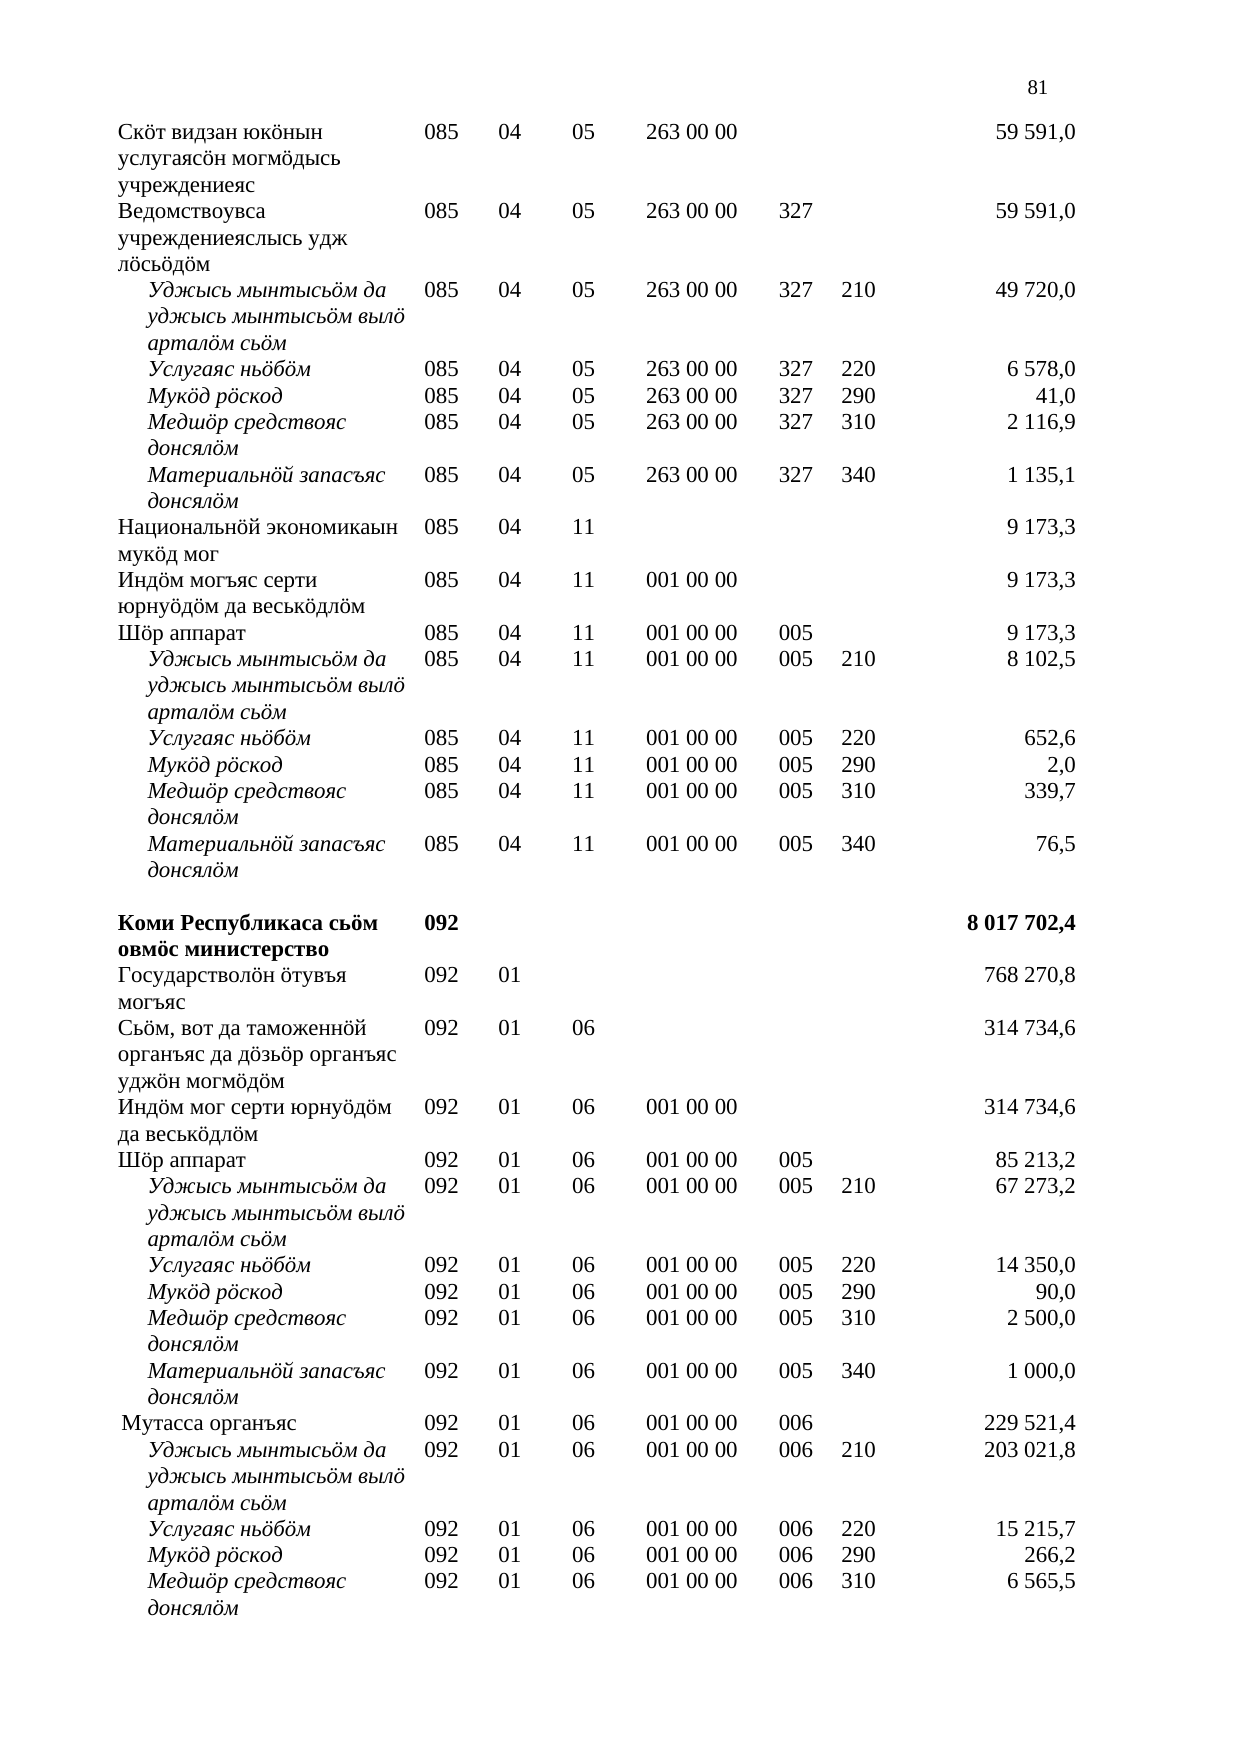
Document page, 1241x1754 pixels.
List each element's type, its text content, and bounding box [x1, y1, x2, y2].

table_cell 85 213,2 [906, 1146, 1084, 1172]
table_cell Шöр аппарат [109, 619, 415, 645]
table_cell 314 734,6 [906, 1093, 1084, 1146]
table_cell 085 [415, 619, 489, 645]
table_cell 006 [770, 1568, 832, 1620]
table_cell 9 173,3 [906, 566, 1084, 619]
table_cell Скöт видзан юкöнын услугаясöн могмöдысь учреждениеяс [109, 118, 415, 197]
table_cell 001 00 00 [637, 1541, 770, 1568]
table_cell 04 [489, 830, 563, 882]
table_cell 67 273,2 [906, 1172, 1084, 1251]
table_cell 210 [832, 1172, 906, 1251]
table_cell 05 [563, 197, 637, 276]
table_cell 263 00 00 [637, 382, 770, 408]
table_cell 11 [563, 566, 637, 619]
table_cell 001 00 00 [637, 830, 770, 882]
table_cell 04 [489, 461, 563, 513]
table_cell 2,0 [906, 751, 1084, 777]
table_cell 092 [415, 1278, 489, 1304]
table_cell [770, 118, 832, 197]
table_cell 340 [832, 1357, 906, 1409]
table_cell 006 [770, 1436, 832, 1515]
table_cell 05 [563, 382, 637, 408]
table_cell 01 [489, 1410, 563, 1436]
table_cell 04 [489, 355, 563, 382]
table_cell Мукöд рöскод [109, 1278, 415, 1304]
table_cell Индöм мог серти юрнуöдöм да веськöдлöм [109, 1093, 415, 1146]
table_cell 06 [563, 1568, 637, 1620]
table_cell 085 [415, 724, 489, 751]
table_cell 6 565,5 [906, 1568, 1084, 1620]
table_cell 11 [563, 777, 637, 830]
table_cell 59 591,0 [906, 197, 1084, 276]
table_cell Индöм могъяс серти юрнуöдöм да веськöдлöм [109, 566, 415, 619]
table_cell 092 [415, 1357, 489, 1409]
table_cell [637, 514, 770, 566]
table_cell 220 [832, 355, 906, 382]
table_cell 49 720,0 [906, 276, 1084, 355]
table_cell 085 [415, 830, 489, 882]
table_cell 01 [489, 1568, 563, 1620]
table_cell 59 591,0 [906, 118, 1084, 197]
table_cell 01 [489, 1146, 563, 1172]
table_cell 005 [770, 830, 832, 882]
table_cell 339,7 [906, 777, 1084, 830]
table_cell Национальнöй экономикаын мукöд мог [109, 514, 415, 566]
table_cell 001 00 00 [637, 566, 770, 619]
table_cell Материальнöй запасъяс донсялöм [109, 1357, 415, 1409]
table_cell 001 00 00 [637, 1278, 770, 1304]
table_cell 092 [415, 1014, 489, 1093]
table_cell 01 [489, 1172, 563, 1251]
table_cell 263 00 00 [637, 118, 770, 197]
table_cell 001 00 00 [637, 1410, 770, 1436]
table_cell 05 [563, 118, 637, 197]
table_cell 085 [415, 461, 489, 513]
table_cell 005 [770, 1357, 832, 1409]
table_cell [637, 1014, 770, 1093]
table_cell 085 [415, 751, 489, 777]
table_cell 085 [415, 118, 489, 197]
table_cell 290 [832, 751, 906, 777]
table_cell 04 [489, 382, 563, 408]
table_cell 01 [489, 961, 563, 1014]
table_cell Мукöд рöскод [109, 751, 415, 777]
table_cell Медшöр средствояс донсялöм [109, 1304, 415, 1357]
table_cell 06 [563, 1541, 637, 1568]
table_cell 092 [415, 909, 489, 961]
table_cell Государстволöн öтувъя могъяс [109, 961, 415, 1014]
table_cell 001 00 00 [637, 1093, 770, 1146]
table_cell 8 102,5 [906, 645, 1084, 724]
table_cell 085 [415, 197, 489, 276]
table_cell 006 [770, 1541, 832, 1568]
table_cell Уджысь мынтысьöм да уджысь мынтысьöм вылö арталöм сьöм [109, 1172, 415, 1251]
table_cell 06 [563, 1515, 637, 1541]
table_cell 092 [415, 1541, 489, 1568]
table_cell 220 [832, 724, 906, 751]
table_cell 001 00 00 [637, 1357, 770, 1409]
table_cell 327 [770, 461, 832, 513]
table_cell 05 [563, 408, 637, 461]
table_cell 290 [832, 1541, 906, 1568]
table_cell 001 00 00 [637, 777, 770, 830]
table_cell 04 [489, 777, 563, 830]
table_cell 005 [770, 724, 832, 751]
table_cell 768 270,8 [906, 961, 1084, 1014]
table_cell 006 [770, 1410, 832, 1436]
table_cell 229 521,4 [906, 1410, 1084, 1436]
table_cell 04 [489, 724, 563, 751]
table_cell Ведомствоувса учреждениеяслысь удж лöсьöдöм [109, 197, 415, 276]
table_cell 266,2 [906, 1541, 1084, 1568]
table_cell [770, 1093, 832, 1146]
table_cell [832, 197, 906, 276]
table_cell 41,0 [906, 382, 1084, 408]
table_cell 001 00 00 [637, 1251, 770, 1278]
table_cell Мукöд рöскод [109, 1541, 415, 1568]
table_cell 001 00 00 [637, 1146, 770, 1172]
table_cell [832, 961, 906, 1014]
table_cell 05 [563, 355, 637, 382]
table_cell 092 [415, 1515, 489, 1541]
table_cell 04 [489, 645, 563, 724]
table_cell Уджысь мынтысьöм да уджысь мынтысьöм вылö арталöм сьöм [109, 1436, 415, 1515]
table_cell 001 00 00 [637, 751, 770, 777]
table_cell 001 00 00 [637, 1436, 770, 1515]
table_cell 290 [832, 382, 906, 408]
table_cell 092 [415, 1304, 489, 1357]
table_cell 06 [563, 1146, 637, 1172]
table_cell 06 [563, 1436, 637, 1515]
table_cell [563, 909, 637, 961]
table_cell Услугаяс ньöбöм [109, 724, 415, 751]
table_cell 092 [415, 1093, 489, 1146]
table_cell 9 173,3 [906, 619, 1084, 645]
table_cell 290 [832, 1278, 906, 1304]
table_cell 90,0 [906, 1278, 1084, 1304]
table_cell [109, 883, 415, 909]
table_cell 220 [832, 1251, 906, 1278]
table_cell 001 00 00 [637, 724, 770, 751]
table_cell 04 [489, 514, 563, 566]
table_cell 04 [489, 751, 563, 777]
table_cell Шöр аппарат [109, 1146, 415, 1172]
table_cell 005 [770, 1251, 832, 1278]
table_cell [906, 883, 1084, 909]
table_cell 01 [489, 1304, 563, 1357]
table_cell 310 [832, 1304, 906, 1357]
table_cell [637, 883, 770, 909]
table_cell 220 [832, 1515, 906, 1541]
table_cell [770, 961, 832, 1014]
table_cell 2 500,0 [906, 1304, 1084, 1357]
table_cell 001 00 00 [637, 645, 770, 724]
table_cell 11 [563, 645, 637, 724]
table_cell 01 [489, 1357, 563, 1409]
table_cell 092 [415, 1146, 489, 1172]
table_cell 092 [415, 1436, 489, 1515]
table_cell 092 [415, 1568, 489, 1620]
table_cell 11 [563, 619, 637, 645]
table_cell 04 [489, 408, 563, 461]
table_cell 652,6 [906, 724, 1084, 751]
table_cell 006 [770, 1515, 832, 1541]
table_cell Медшöр средствояс донсялöм [109, 777, 415, 830]
table_cell 01 [489, 1014, 563, 1093]
table_cell [770, 514, 832, 566]
table_cell 005 [770, 1278, 832, 1304]
table_cell 11 [563, 514, 637, 566]
table_cell 6 578,0 [906, 355, 1084, 382]
table_cell 01 [489, 1251, 563, 1278]
table_cell 092 [415, 1172, 489, 1251]
table_cell 263 00 00 [637, 197, 770, 276]
table_cell 06 [563, 1014, 637, 1093]
table_cell 005 [770, 777, 832, 830]
table_cell [563, 961, 637, 1014]
table_cell 04 [489, 276, 563, 355]
table_cell [770, 883, 832, 909]
table_cell 327 [770, 382, 832, 408]
table_cell 01 [489, 1515, 563, 1541]
table_cell 01 [489, 1436, 563, 1515]
table_cell 005 [770, 751, 832, 777]
table_cell [770, 909, 832, 961]
table_cell 001 00 00 [637, 619, 770, 645]
table_cell 01 [489, 1278, 563, 1304]
table_cell 085 [415, 276, 489, 355]
table_cell 005 [770, 619, 832, 645]
table_cell 04 [489, 619, 563, 645]
table_cell 092 [415, 1251, 489, 1278]
table_cell Мутасса органъяс [109, 1410, 415, 1436]
table_cell 06 [563, 1304, 637, 1357]
table_cell 1 000,0 [906, 1357, 1084, 1409]
table_cell Услугаяс ньöбöм [109, 1515, 415, 1541]
table_cell 085 [415, 382, 489, 408]
table_cell 314 734,6 [906, 1014, 1084, 1093]
table_cell 210 [832, 1436, 906, 1515]
table_cell 327 [770, 408, 832, 461]
table_cell 04 [489, 118, 563, 197]
table_cell Уджысь мынтысьöм да уджысь мынтысьöм вылö арталöм сьöм [109, 645, 415, 724]
table_cell 327 [770, 276, 832, 355]
table_cell [563, 883, 637, 909]
table_cell [832, 118, 906, 197]
table_cell 06 [563, 1410, 637, 1436]
table_cell [489, 883, 563, 909]
table_cell 210 [832, 645, 906, 724]
table_cell Мукöд рöскод [109, 382, 415, 408]
table_cell 11 [563, 830, 637, 882]
table_cell 085 [415, 408, 489, 461]
table_cell 14 350,0 [906, 1251, 1084, 1278]
table_cell 01 [489, 1093, 563, 1146]
table_cell 092 [415, 961, 489, 1014]
table_cell 203 021,8 [906, 1436, 1084, 1515]
table_cell [832, 1146, 906, 1172]
table_cell 340 [832, 461, 906, 513]
table_cell [637, 909, 770, 961]
table_cell [832, 619, 906, 645]
table_cell 263 00 00 [637, 276, 770, 355]
table_cell Услугаяс ньöбöм [109, 1251, 415, 1278]
table_cell 001 00 00 [637, 1304, 770, 1357]
table_cell [832, 566, 906, 619]
table_cell Коми Республикаса сьöм овмöс министерство [109, 909, 415, 961]
table_cell 04 [489, 566, 563, 619]
table_cell 263 00 00 [637, 408, 770, 461]
table_cell 8 017 702,4 [906, 909, 1084, 961]
table_cell [832, 1410, 906, 1436]
table_cell [489, 909, 563, 961]
table_cell 085 [415, 566, 489, 619]
table_cell 085 [415, 355, 489, 382]
table_cell 005 [770, 1146, 832, 1172]
table_cell 001 00 00 [637, 1172, 770, 1251]
table_cell Медшöр средствояс донсялöм [109, 408, 415, 461]
table_cell 327 [770, 355, 832, 382]
table_cell 001 00 00 [637, 1568, 770, 1620]
table_cell 005 [770, 1304, 832, 1357]
table_cell 085 [415, 777, 489, 830]
table_cell 310 [832, 1568, 906, 1620]
table_cell 06 [563, 1093, 637, 1146]
table_cell Медшöр средствояс донсялöм [109, 1568, 415, 1620]
table_cell [770, 566, 832, 619]
table_cell Услугаяс ньöбöм [109, 355, 415, 382]
table_cell 04 [489, 197, 563, 276]
table_cell 15 215,7 [906, 1515, 1084, 1541]
table_cell 2 116,9 [906, 408, 1084, 461]
table_cell 76,5 [906, 830, 1084, 882]
table_cell [637, 961, 770, 1014]
table_cell 263 00 00 [637, 355, 770, 382]
table_cell 05 [563, 276, 637, 355]
table_cell 005 [770, 645, 832, 724]
table_cell Материальнöй запасъяс донсялöм [109, 830, 415, 882]
table_cell 06 [563, 1357, 637, 1409]
table_cell [832, 1093, 906, 1146]
table_cell 310 [832, 777, 906, 830]
table_cell 263 00 00 [637, 461, 770, 513]
table_cell 001 00 00 [637, 1515, 770, 1541]
table_cell 06 [563, 1172, 637, 1251]
table_cell 310 [832, 408, 906, 461]
table_cell [832, 909, 906, 961]
table_cell Уджысь мынтысьöм да уджысь мынтысьöм вылö арталöм сьöм [109, 276, 415, 355]
table_cell 005 [770, 1172, 832, 1251]
table_cell 05 [563, 461, 637, 513]
table_cell 06 [563, 1251, 637, 1278]
table_cell [832, 1014, 906, 1093]
table_cell 340 [832, 830, 906, 882]
table_cell Материальнöй запасъяс донсялöм [109, 461, 415, 513]
table_cell 01 [489, 1541, 563, 1568]
table_cell 1 135,1 [906, 461, 1084, 513]
table_cell 327 [770, 197, 832, 276]
table_cell [832, 883, 906, 909]
table_cell 9 173,3 [906, 514, 1084, 566]
table_cell [770, 1014, 832, 1093]
table_cell [832, 514, 906, 566]
table_cell 11 [563, 751, 637, 777]
table_cell [415, 883, 489, 909]
table_cell 085 [415, 514, 489, 566]
table_cell 085 [415, 645, 489, 724]
table_cell 092 [415, 1410, 489, 1436]
table_cell Сьöм, вот да таможеннöй органъяс да дöзьöр органъяс уджöн могмöдöм [109, 1014, 415, 1093]
table_cell 06 [563, 1278, 637, 1304]
table_cell 11 [563, 724, 637, 751]
table_cell 210 [832, 276, 906, 355]
